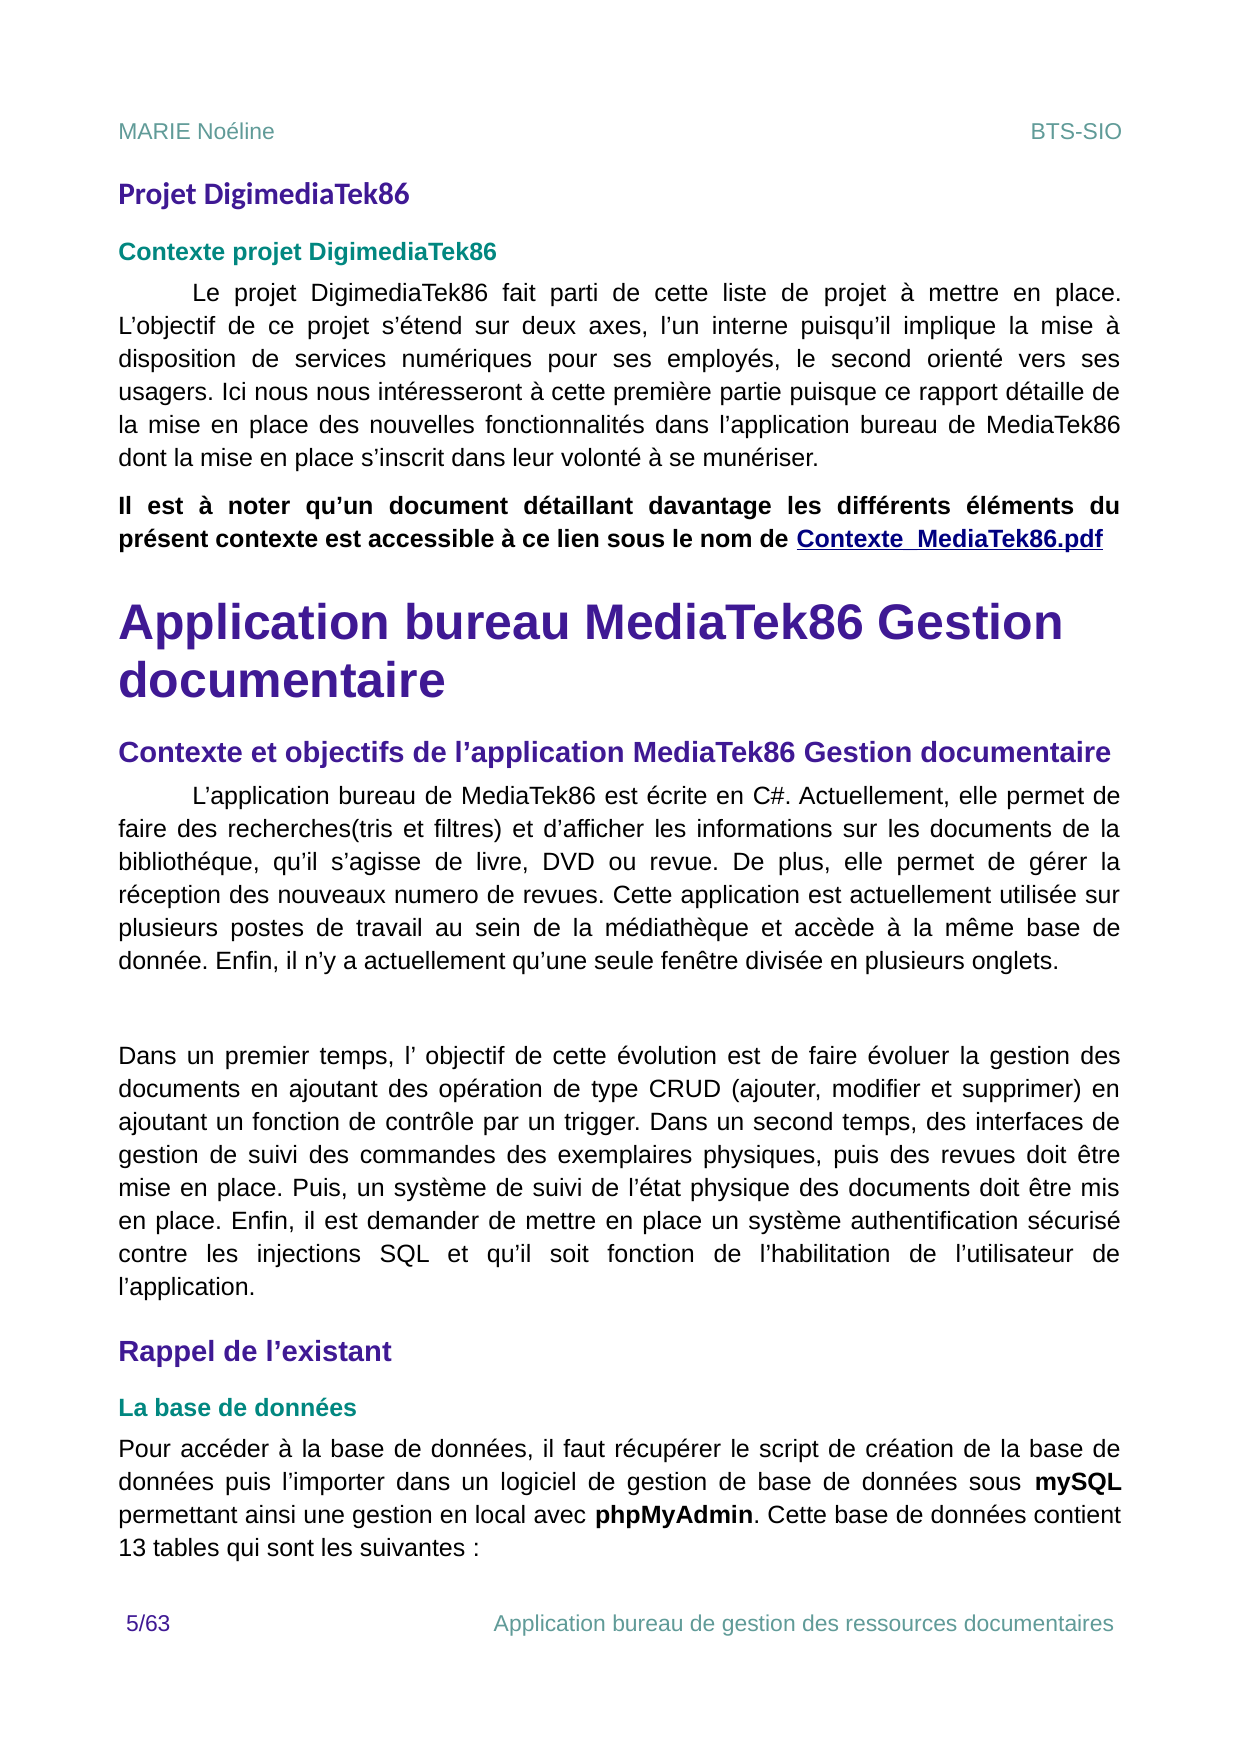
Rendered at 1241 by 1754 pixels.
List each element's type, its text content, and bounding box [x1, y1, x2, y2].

subtitle La base de données [118, 1393, 1122, 1422]
text Il est à noter qu’un document détaillant davantage les différents éléments du présent contexte est accessible à ce lien sous le nom de Contexte_MediaTek86.pdf [118, 491, 1122, 553]
subtitle Application bureau MediaTek86 Gestion documentaire [118, 592, 1122, 707]
subtitle Projet DigimediaTek86 [118, 174, 1122, 212]
text Pour accéder à la base de données, il faut récupérer le script de création de la base de données puis l’importer dans un logiciel de gestion de base de données sous mySQL permettant ainsi une gestion en local avec phpMyAdmin. Cette base de données contient 13 tables qui sont les suivantes : [118, 1434, 1122, 1562]
text Dans un premier temps, l’ objectif de cette évolution est de faire évoluer la gestion des documents en ajoutant des opération de type CRUD (ajouter, modifier et supprimer) en ajoutant un fonction de contrôle par un trigger. Dans un second temps, des interfaces de gestion de suivi des commandes des exemplaires physiques, puis des revues doit être mise en place. Puis, un système de suivi de l’état physique des documents doit être mis en place. Enfin, il est demander de mettre en place un système authentification sécurisé contre les injections SQL et qu’il soit fonction de l’habilitation de l’utilisateur de l’application. [118, 1041, 1122, 1301]
text L’application bureau de MediaTek86 est écrite en C#. Actuellement, elle permet de faire des recherches(tris et filtres) et d’afficher les informations sur les documents de la bibliothéque, qu’il s’agisse de livre, DVD ou revue. De plus, elle permet de gérer la réception des nouveaux numero de revues. Cette application est actuellement utilisée sur plusieurs postes de travail au sein de la médiathèque et accède à la même base de donnée. Enfin, il n’y a actuellement qu’une seule fenêtre divisée en plusieurs onglets. [118, 781, 1122, 974]
subtitle Contexte projet DigimediaTek86 [118, 237, 1122, 266]
text Le projet DigimediaTek86 fait parti de cette liste de projet à mettre en place. L’objectif de ce projet s’étend sur deux axes, l’un interne puisqu’il implique la mise à disposition de services numériques pour ses employés, le second orienté vers ses usagers. Ici nous nous intéresseront à cette première partie puisque ce rapport détaille de la mise en place des nouvelles fonctionnalités dans l’application bureau de MediaTek86 dont la mise en place s’inscrit dans leur volonté à se munériser. [118, 278, 1122, 472]
subtitle Rappel de l’existant [118, 1334, 1122, 1368]
subtitle Contexte et objectifs de l’application MediaTek86 Gestion documentaire [118, 734, 1122, 768]
